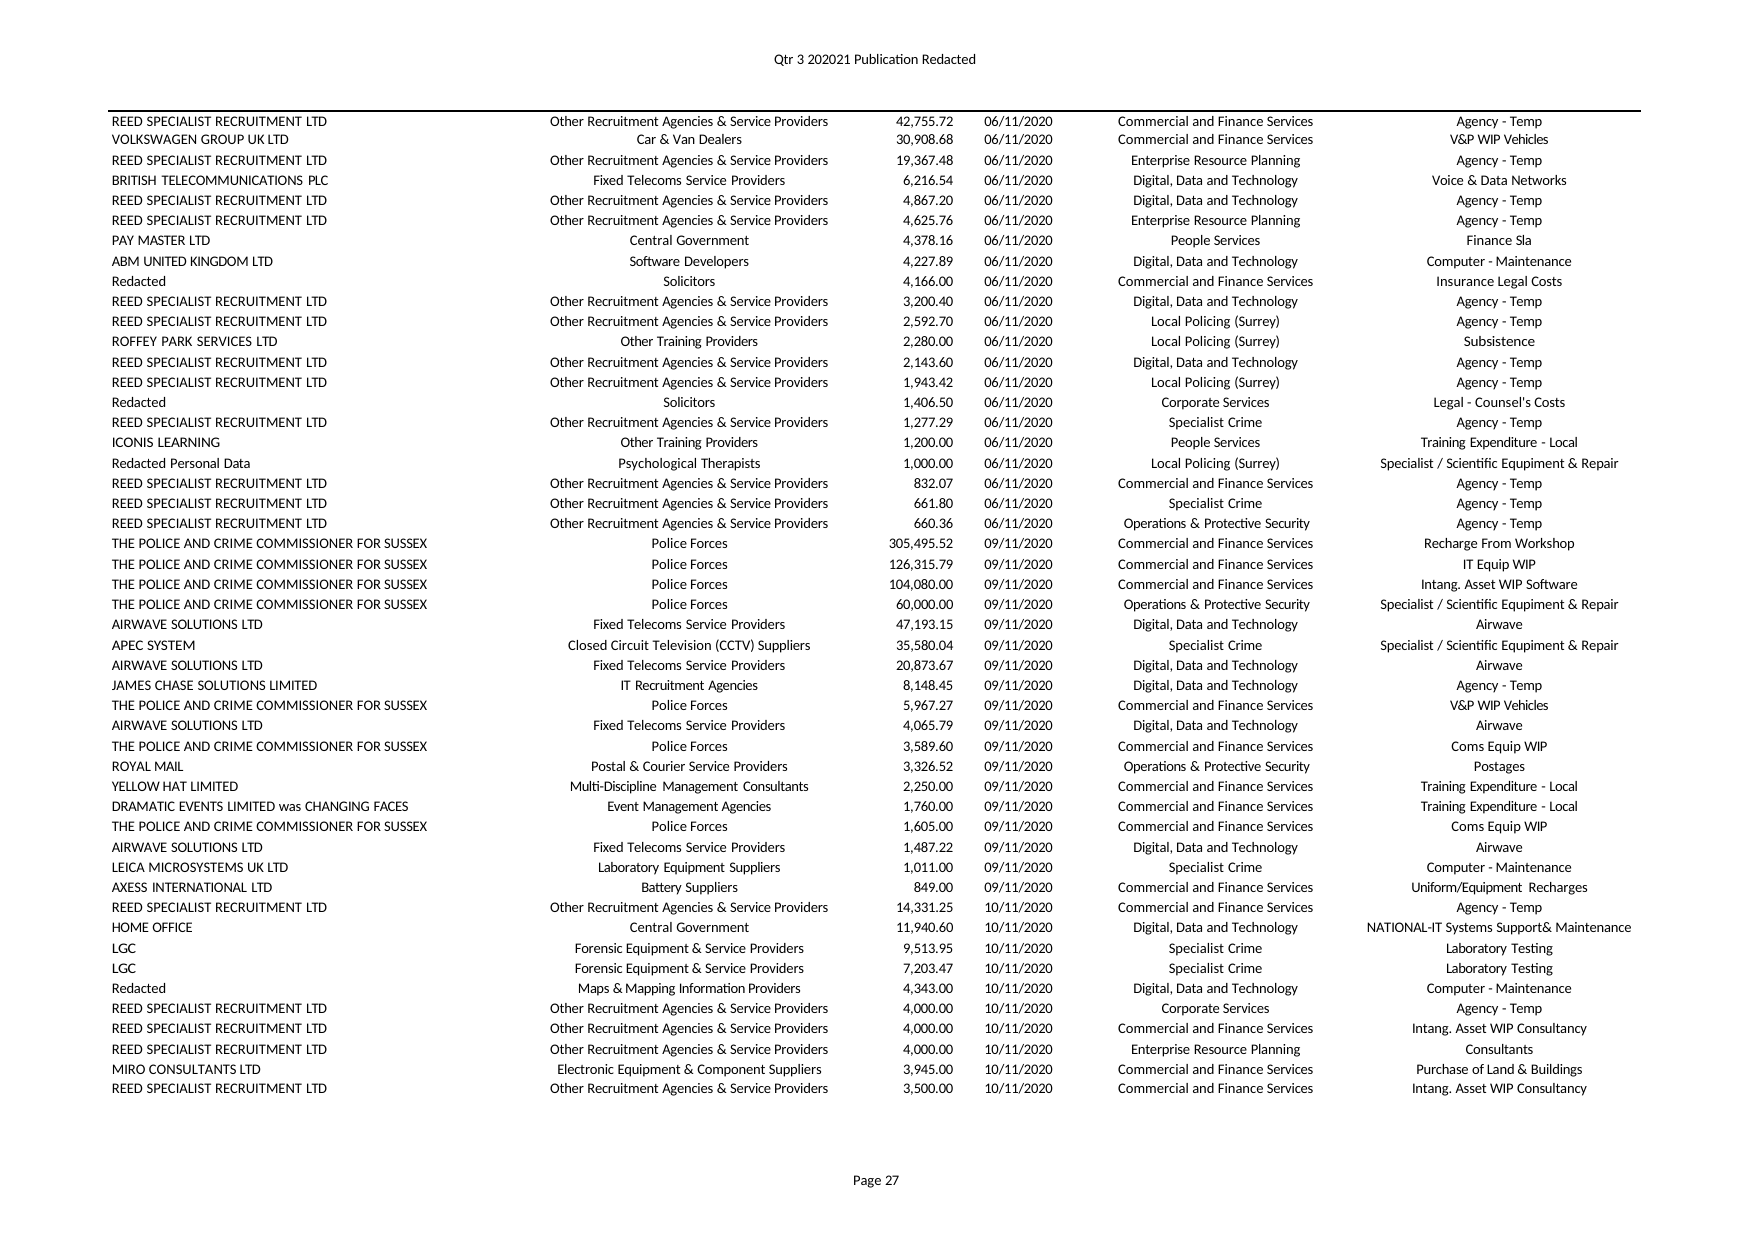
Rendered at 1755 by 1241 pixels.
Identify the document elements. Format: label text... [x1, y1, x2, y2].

table_cell Laboratory Equipment Suppliers [512, 858, 864, 878]
table_cell 10/11/2020 [960, 918, 1074, 938]
table_cell 10/11/2020 [960, 1080, 1074, 1099]
table_cell People Services [1074, 433, 1358, 453]
table_cell 19,367.48 [864, 150, 960, 170]
table_cell Agency - Temp [1358, 413, 1641, 433]
table_cell People Services [1074, 231, 1358, 251]
table_cell Fixed Telecoms Service Providers [512, 170, 864, 191]
table_cell Legal - Counsel's Costs [1358, 393, 1641, 413]
table_cell Local Policing (Surrey) [1074, 453, 1358, 473]
table_cell 09/11/2020 [960, 615, 1074, 635]
table_cell Other Recruitment Agencies & Service Providers [512, 494, 864, 514]
table_cell 09/11/2020 [960, 736, 1074, 756]
table_cell Other Recruitment Agencies & Service Providers [512, 312, 864, 332]
table_cell Airwave [1358, 615, 1641, 635]
table_cell Maps & Mapping Information Providers [512, 979, 864, 999]
table_cell Other Recruitment Agencies & Service Providers [512, 1019, 864, 1039]
table_cell Agency - Temp [1358, 150, 1641, 170]
table_cell 47,193.15 [864, 615, 960, 635]
table_cell 09/11/2020 [960, 676, 1074, 696]
table_cell Insurance Legal Costs [1358, 271, 1641, 292]
table_cell Training Expenditure - Local [1358, 433, 1641, 453]
table_cell 2,280.00 [864, 332, 960, 352]
table_cell Recharge From Workshop [1358, 534, 1641, 554]
table_cell 4,166.00 [864, 271, 960, 292]
table_cell Training Expenditure - Local [1358, 777, 1641, 797]
table_cell THE POLICE AND CRIME COMMISSIONER FOR SUSSEX [108, 554, 512, 574]
table_cell Postal & Courier Service Providers [512, 756, 864, 777]
table_cell 4,065.79 [864, 716, 960, 736]
table_cell Enterprise Resource Planning [1074, 1039, 1358, 1059]
table_cell Finance Sla [1358, 231, 1641, 251]
table_cell 06/11/2020 [960, 433, 1074, 453]
table_cell 126,315.79 [864, 554, 960, 574]
table_cell 3,200.40 [864, 292, 960, 312]
table_cell Commercial and Finance Services [1074, 534, 1358, 554]
table_cell NATIONAL-IT Systems Support& Maintenance [1358, 918, 1641, 938]
table_cell Digital, Data and Technology [1074, 918, 1358, 938]
table_cell Local Policing (Surrey) [1074, 332, 1358, 352]
table_cell 42,755.72 [864, 112, 960, 130]
table_cell Coms Equip WIP [1358, 817, 1641, 837]
table_cell 2,592.70 [864, 312, 960, 332]
table_cell Commercial and Finance Services [1074, 1080, 1358, 1099]
table_cell MIRO CONSULTANTS LTD [108, 1060, 512, 1080]
table_cell THE POLICE AND CRIME COMMISSIONER FOR SUSSEX [108, 817, 512, 837]
table_cell REED SPECIALIST RECRUITMENT LTD [108, 514, 512, 534]
table_cell Other Recruitment Agencies & Service Providers [512, 474, 864, 494]
table_cell Agency - Temp [1358, 494, 1641, 514]
table_cell Commercial and Finance Services [1074, 878, 1358, 898]
table_cell Fixed Telecoms Service Providers [512, 615, 864, 635]
table_cell Electronic Equipment & Component Suppliers [512, 1060, 864, 1080]
table_cell Agency - Temp [1358, 352, 1641, 372]
table_cell Redacted [108, 393, 512, 413]
table_cell Police Forces [512, 595, 864, 615]
table_cell Specialist Crime [1074, 635, 1358, 655]
table_cell 7,203.47 [864, 959, 960, 979]
table_cell Corporate Services [1074, 393, 1358, 413]
table_cell Operations & Protective Security [1074, 756, 1358, 777]
table_cell Agency - Temp [1358, 514, 1641, 534]
table_cell 09/11/2020 [960, 635, 1074, 655]
table_cell Other Recruitment Agencies & Service Providers [512, 352, 864, 372]
table_cell REED SPECIALIST RECRUITMENT LTD [108, 292, 512, 312]
table_cell 09/11/2020 [960, 716, 1074, 736]
table_cell 09/11/2020 [960, 777, 1074, 797]
table_cell 10/11/2020 [960, 1039, 1074, 1059]
table_cell 4,625.76 [864, 211, 960, 231]
table_cell V&P WIP Vehicles [1358, 130, 1641, 150]
table_cell Operations & Protective Security [1074, 595, 1358, 615]
table_cell 09/11/2020 [960, 575, 1074, 595]
table_cell Commercial and Finance Services [1074, 112, 1358, 130]
table_cell Closed Circuit Television (CCTV) Suppliers [512, 635, 864, 655]
table_cell Police Forces [512, 817, 864, 837]
table_cell Commercial and Finance Services [1074, 777, 1358, 797]
table_cell 06/11/2020 [960, 312, 1074, 332]
table_cell 09/11/2020 [960, 534, 1074, 554]
table_cell Other Recruitment Agencies & Service Providers [512, 413, 864, 433]
table_cell 35,580.04 [864, 635, 960, 655]
table_cell Specialist Crime [1074, 413, 1358, 433]
table_cell 10/11/2020 [960, 979, 1074, 999]
table_cell 10/11/2020 [960, 1019, 1074, 1039]
table_cell Computer - Maintenance [1358, 251, 1641, 271]
table_cell 104,080.00 [864, 575, 960, 595]
table_cell 10/11/2020 [960, 999, 1074, 1019]
table_cell Redacted Personal Data [108, 453, 512, 473]
table_cell Agency - Temp [1358, 999, 1641, 1019]
table_cell BRITISH TELECOMMUNICATIONS PLC [108, 170, 512, 191]
table_cell ICONIS LEARNING [108, 433, 512, 453]
table_cell Intang. Asset WIP Software [1358, 575, 1641, 595]
table_cell AIRWAVE SOLUTIONS LTD [108, 716, 512, 736]
table_cell Solicitors [512, 393, 864, 413]
table_cell 06/11/2020 [960, 413, 1074, 433]
table_cell 06/11/2020 [960, 373, 1074, 393]
table_cell REED SPECIALIST RECRUITMENT LTD [108, 999, 512, 1019]
table_cell ROYAL MAIL [108, 756, 512, 777]
table_cell Digital, Data and Technology [1074, 615, 1358, 635]
table_cell 1,200.00 [864, 433, 960, 453]
table_cell Commercial and Finance Services [1074, 817, 1358, 837]
table_cell Training Expenditure - Local [1358, 797, 1641, 817]
table_cell 305,495.52 [864, 534, 960, 554]
table_cell 1,011.00 [864, 858, 960, 878]
table_cell REED SPECIALIST RECRUITMENT LTD [108, 150, 512, 170]
table_cell Software Developers [512, 251, 864, 271]
table_cell Commercial and Finance Services [1074, 1019, 1358, 1039]
table_cell Other Recruitment Agencies & Service Providers [512, 211, 864, 231]
table_cell 11,940.60 [864, 918, 960, 938]
table_cell Other Recruitment Agencies & Service Providers [512, 373, 864, 393]
table_cell Other Recruitment Agencies & Service Providers [512, 292, 864, 312]
table_cell REED SPECIALIST RECRUITMENT LTD [108, 373, 512, 393]
table_cell 09/11/2020 [960, 655, 1074, 676]
table_cell Police Forces [512, 554, 864, 574]
table_cell Digital, Data and Technology [1074, 837, 1358, 857]
table_cell 06/11/2020 [960, 251, 1074, 271]
table_cell 06/11/2020 [960, 150, 1074, 170]
table_cell Enterprise Resource Planning [1074, 211, 1358, 231]
table_cell REED SPECIALIST RECRUITMENT LTD [108, 1019, 512, 1039]
table_cell THE POLICE AND CRIME COMMISSIONER FOR SUSSEX [108, 534, 512, 554]
table_cell Airwave [1358, 655, 1641, 676]
table_cell 4,343.00 [864, 979, 960, 999]
table_cell Central Government [512, 918, 864, 938]
table_cell Digital, Data and Technology [1074, 979, 1358, 999]
table_cell Commercial and Finance Services [1074, 575, 1358, 595]
table_cell Local Policing (Surrey) [1074, 312, 1358, 332]
table_cell Redacted [108, 271, 512, 292]
table_cell Laboratory Testing [1358, 938, 1641, 958]
table_cell Digital, Data and Technology [1074, 352, 1358, 372]
table_cell Forensic Equipment & Service Providers [512, 938, 864, 958]
table_cell Other Recruitment Agencies & Service Providers [512, 514, 864, 534]
table_cell 06/11/2020 [960, 271, 1074, 292]
table_cell THE POLICE AND CRIME COMMISSIONER FOR SUSSEX [108, 736, 512, 756]
table_cell AIRWAVE SOLUTIONS LTD [108, 615, 512, 635]
table_cell Local Policing (Surrey) [1074, 373, 1358, 393]
table_cell Central Government [512, 231, 864, 251]
table_cell Other Training Providers [512, 332, 864, 352]
table_cell Specialist / Scientific Equpiment & Repair [1358, 635, 1641, 655]
table_cell 06/11/2020 [960, 130, 1074, 150]
table_cell 3,945.00 [864, 1060, 960, 1080]
table_cell 06/11/2020 [960, 352, 1074, 372]
table_cell Other Recruitment Agencies & Service Providers [512, 1080, 864, 1099]
table_cell Solicitors [512, 271, 864, 292]
table_cell Event Management Agencies [512, 797, 864, 817]
table_cell 2,250.00 [864, 777, 960, 797]
table_cell Commercial and Finance Services [1074, 554, 1358, 574]
table_cell Enterprise Resource Planning [1074, 150, 1358, 170]
table_cell 14,331.25 [864, 898, 960, 918]
table_cell 1,000.00 [864, 453, 960, 473]
table_cell Digital, Data and Technology [1074, 170, 1358, 191]
table_cell Intang. Asset WIP Consultancy [1358, 1019, 1641, 1039]
table_cell Voice & Data Networks [1358, 170, 1641, 191]
table_cell 4,867.20 [864, 191, 960, 211]
table_cell Police Forces [512, 575, 864, 595]
table_cell THE POLICE AND CRIME COMMISSIONER FOR SUSSEX [108, 696, 512, 716]
table_cell Commercial and Finance Services [1074, 797, 1358, 817]
table_cell Other Recruitment Agencies & Service Providers [512, 191, 864, 211]
table_cell Psychological Therapists [512, 453, 864, 473]
table_cell Police Forces [512, 736, 864, 756]
table_cell Specialist / Scientific Equpiment & Repair [1358, 595, 1641, 615]
table_cell Agency - Temp [1358, 373, 1641, 393]
table_cell 06/11/2020 [960, 170, 1074, 191]
table_cell Other Recruitment Agencies & Service Providers [512, 150, 864, 170]
table_cell Consultants [1358, 1039, 1641, 1059]
table_cell Commercial and Finance Services [1074, 271, 1358, 292]
table_cell Other Recruitment Agencies & Service Providers [512, 1039, 864, 1059]
table_cell 06/11/2020 [960, 332, 1074, 352]
table_cell Forensic Equipment & Service Providers [512, 959, 864, 979]
table_cell Digital, Data and Technology [1074, 292, 1358, 312]
table_cell 30,908.68 [864, 130, 960, 150]
table_cell DRAMATIC EVENTS LIMITED was CHANGING FACES [108, 797, 512, 817]
table_cell Commercial and Finance Services [1074, 898, 1358, 918]
table_cell 09/11/2020 [960, 797, 1074, 817]
table_cell 3,500.00 [864, 1080, 960, 1099]
table_cell Commercial and Finance Services [1074, 696, 1358, 716]
table_cell Fixed Telecoms Service Providers [512, 716, 864, 736]
table_cell 4,378.16 [864, 231, 960, 251]
table_cell REED SPECIALIST RECRUITMENT LTD [108, 494, 512, 514]
table_cell 09/11/2020 [960, 837, 1074, 857]
table_cell REED SPECIALIST RECRUITMENT LTD [108, 1080, 512, 1099]
table_cell Purchase of Land & Buildings [1358, 1060, 1641, 1080]
table_cell 9,513.95 [864, 938, 960, 958]
table_cell 3,589.60 [864, 736, 960, 756]
table_cell 09/11/2020 [960, 878, 1074, 898]
table_cell 1,605.00 [864, 817, 960, 837]
table_cell LEICA MICROSYSTEMS UK LTD [108, 858, 512, 878]
table_cell Multi-Discipline Management Consultants [512, 777, 864, 797]
table_cell Agency - Temp [1358, 292, 1641, 312]
table_cell Computer - Maintenance [1358, 858, 1641, 878]
table_cell 06/11/2020 [960, 514, 1074, 534]
table_cell Digital, Data and Technology [1074, 716, 1358, 736]
table_cell THE POLICE AND CRIME COMMISSIONER FOR SUSSEX [108, 575, 512, 595]
table_cell Subsistence [1358, 332, 1641, 352]
table_cell Police Forces [512, 534, 864, 554]
table_cell AIRWAVE SOLUTIONS LTD [108, 837, 512, 857]
table_cell REED SPECIALIST RECRUITMENT LTD [108, 312, 512, 332]
table_cell Battery Suppliers [512, 878, 864, 898]
table_cell 6,216.54 [864, 170, 960, 191]
table_cell V&P WIP Vehicles [1358, 696, 1641, 716]
table_cell 06/11/2020 [960, 474, 1074, 494]
table_cell Commercial and Finance Services [1074, 1060, 1358, 1080]
table_cell Coms Equip WIP [1358, 736, 1641, 756]
table_cell Postages [1358, 756, 1641, 777]
table_cell Other Recruitment Agencies & Service Providers [512, 999, 864, 1019]
table_cell IT Equip WIP [1358, 554, 1641, 574]
table_cell AIRWAVE SOLUTIONS LTD [108, 655, 512, 676]
table_cell Specialist Crime [1074, 938, 1358, 958]
table_cell 09/11/2020 [960, 756, 1074, 777]
table_cell Agency - Temp [1358, 474, 1641, 494]
table_cell 1,943.42 [864, 373, 960, 393]
table_cell 06/11/2020 [960, 494, 1074, 514]
table_cell 06/11/2020 [960, 453, 1074, 473]
table_cell REED SPECIALIST RECRUITMENT LTD [108, 112, 512, 130]
table_cell THE POLICE AND CRIME COMMISSIONER FOR SUSSEX [108, 595, 512, 615]
table_cell Specialist Crime [1074, 858, 1358, 878]
table_cell Fixed Telecoms Service Providers [512, 655, 864, 676]
table_cell Fixed Telecoms Service Providers [512, 837, 864, 857]
table_cell Airwave [1358, 716, 1641, 736]
table_cell Digital, Data and Technology [1074, 251, 1358, 271]
table_cell Computer - Maintenance [1358, 979, 1641, 999]
table_cell Digital, Data and Technology [1074, 655, 1358, 676]
table_cell ROFFEY PARK SERVICES LTD [108, 332, 512, 352]
table_cell HOME OFFICE [108, 918, 512, 938]
table_cell 5,967.27 [864, 696, 960, 716]
table_cell 2,143.60 [864, 352, 960, 372]
table_cell Agency - Temp [1358, 312, 1641, 332]
table_cell Agency - Temp [1358, 191, 1641, 211]
table_cell REED SPECIALIST RECRUITMENT LTD [108, 413, 512, 433]
table_cell Police Forces [512, 696, 864, 716]
table_cell 660.36 [864, 514, 960, 534]
table_cell Agency - Temp [1358, 676, 1641, 696]
table_cell 09/11/2020 [960, 858, 1074, 878]
table_cell Specialist Crime [1074, 959, 1358, 979]
table_cell 06/11/2020 [960, 231, 1074, 251]
table_cell 4,000.00 [864, 1019, 960, 1039]
table_cell 10/11/2020 [960, 959, 1074, 979]
table_cell REED SPECIALIST RECRUITMENT LTD [108, 1039, 512, 1059]
table_cell 06/11/2020 [960, 292, 1074, 312]
table_cell Other Recruitment Agencies & Service Providers [512, 112, 864, 130]
table_cell REED SPECIALIST RECRUITMENT LTD [108, 211, 512, 231]
table_cell 06/11/2020 [960, 393, 1074, 413]
table_cell REED SPECIALIST RECRUITMENT LTD [108, 474, 512, 494]
table_cell REED SPECIALIST RECRUITMENT LTD [108, 352, 512, 372]
table_cell Commercial and Finance Services [1074, 736, 1358, 756]
table_cell 4,227.89 [864, 251, 960, 271]
table_cell 09/11/2020 [960, 554, 1074, 574]
table_cell Agency - Temp [1358, 112, 1641, 130]
table_cell Digital, Data and Technology [1074, 676, 1358, 696]
table_cell Specialist / Scientific Equpiment & Repair [1358, 453, 1641, 473]
table_cell 06/11/2020 [960, 211, 1074, 231]
table_cell APEC SYSTEM [108, 635, 512, 655]
table_cell Agency - Temp [1358, 211, 1641, 231]
table_cell Intang. Asset WIP Consultancy [1358, 1080, 1641, 1099]
table_cell 832.07 [864, 474, 960, 494]
table_cell Laboratory Testing [1358, 959, 1641, 979]
table_cell Other Recruitment Agencies & Service Providers [512, 898, 864, 918]
table_cell ABM UNITED KINGDOM LTD [108, 251, 512, 271]
table_cell Agency - Temp [1358, 898, 1641, 918]
table_cell Other Training Providers [512, 433, 864, 453]
table_cell Commercial and Finance Services [1074, 130, 1358, 150]
table_cell 09/11/2020 [960, 817, 1074, 837]
table_cell 10/11/2020 [960, 898, 1074, 918]
table_cell Uniform/Equipment Recharges [1358, 878, 1641, 898]
table_cell 06/11/2020 [960, 112, 1074, 130]
table_cell 849.00 [864, 878, 960, 898]
table_cell Car & Van Dealers [512, 130, 864, 150]
table_cell 1,760.00 [864, 797, 960, 817]
table_cell Corporate Services [1074, 999, 1358, 1019]
table_cell 1,406.50 [864, 393, 960, 413]
table_cell 09/11/2020 [960, 595, 1074, 615]
table_cell 4,000.00 [864, 1039, 960, 1059]
table_cell Commercial and Finance Services [1074, 474, 1358, 494]
table_cell IT Recruitment Agencies [512, 676, 864, 696]
table_cell 661.80 [864, 494, 960, 514]
table_cell 1,277.29 [864, 413, 960, 433]
table_cell PAY MASTER LTD [108, 231, 512, 251]
table_cell REED SPECIALIST RECRUITMENT LTD [108, 898, 512, 918]
table_cell YELLOW HAT LIMITED [108, 777, 512, 797]
table_cell LGC [108, 959, 512, 979]
table_cell 20,873.67 [864, 655, 960, 676]
table_cell Specialist Crime [1074, 494, 1358, 514]
table_cell Digital, Data and Technology [1074, 191, 1358, 211]
table_cell 06/11/2020 [960, 191, 1074, 211]
table_cell 1,487.22 [864, 837, 960, 857]
table_cell 3,326.52 [864, 756, 960, 777]
table_cell REED SPECIALIST RECRUITMENT LTD [108, 191, 512, 211]
table_cell LGC [108, 938, 512, 958]
table_cell VOLKSWAGEN GROUP UK LTD [108, 130, 512, 150]
table_cell JAMES CHASE SOLUTIONS LIMITED [108, 676, 512, 696]
table_cell 60,000.00 [864, 595, 960, 615]
table_cell Operations & Protective Security [1074, 514, 1358, 534]
table_cell 09/11/2020 [960, 696, 1074, 716]
table_cell 10/11/2020 [960, 938, 1074, 958]
table_cell AXESS INTERNATIONAL LTD [108, 878, 512, 898]
table_cell 10/11/2020 [960, 1060, 1074, 1080]
table_cell 4,000.00 [864, 999, 960, 1019]
table_cell Redacted [108, 979, 512, 999]
table_cell Airwave [1358, 837, 1641, 857]
table_cell 8,148.45 [864, 676, 960, 696]
